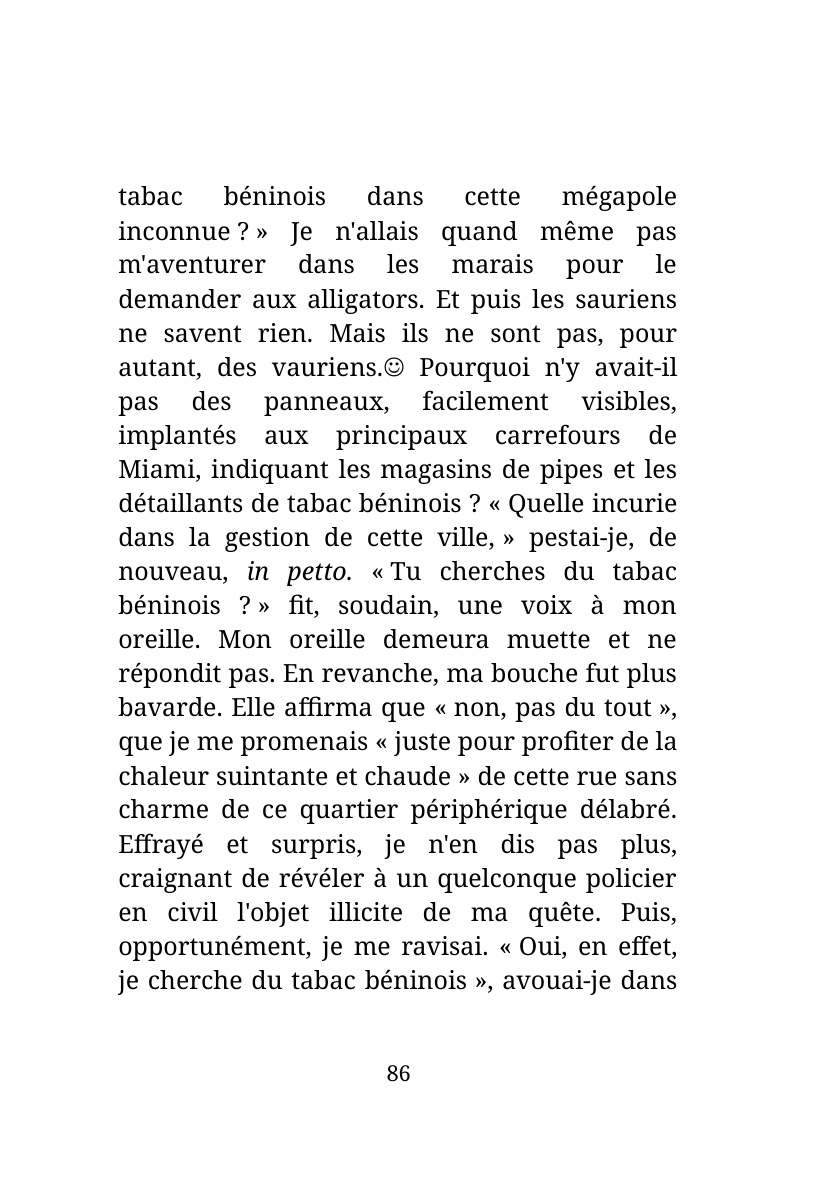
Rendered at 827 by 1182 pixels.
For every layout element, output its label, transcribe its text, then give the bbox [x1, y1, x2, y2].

text tabac béninois dans cette mégapole inconnue ? » Je n'allais quand même pas m'aventurer dans les marais pour le demander aux alligators. Et puis les sauriens ne savent rien. Mais ils ne sont pas, pour autant, des vauriens. Pourquoi n'y avait-il pas des panneaux, facilement visibles, implantés aux principaux carrefours de Miami, indiquant les magasins de pipes et les détaillants de tabac béninois ? « Quelle incurie dans la gestion de cette ville, » pestai-je, de nouveau, in petto. « Tu cherches du tabac béninois ? » fit, soudain, une voix à mon oreille. Mon oreille demeura muette et ne répondit pas. En revanche, ma bouche fut plus bavarde. Elle affirma que « non, pas du tout », que je me promenais « juste pour profiter de la chaleur suintante et chaude » de cette rue sans charme de ce quartier périphérique délabré. Effrayé et surpris, je n'en dis pas plus, craignant de révéler à un quelconque policier en civil l'objet illicite de ma quête. Puis, opportunément, je me ravisai. « Oui, en effet, je cherche du tabac béninois », avouai-je dans [118, 179, 677, 997]
